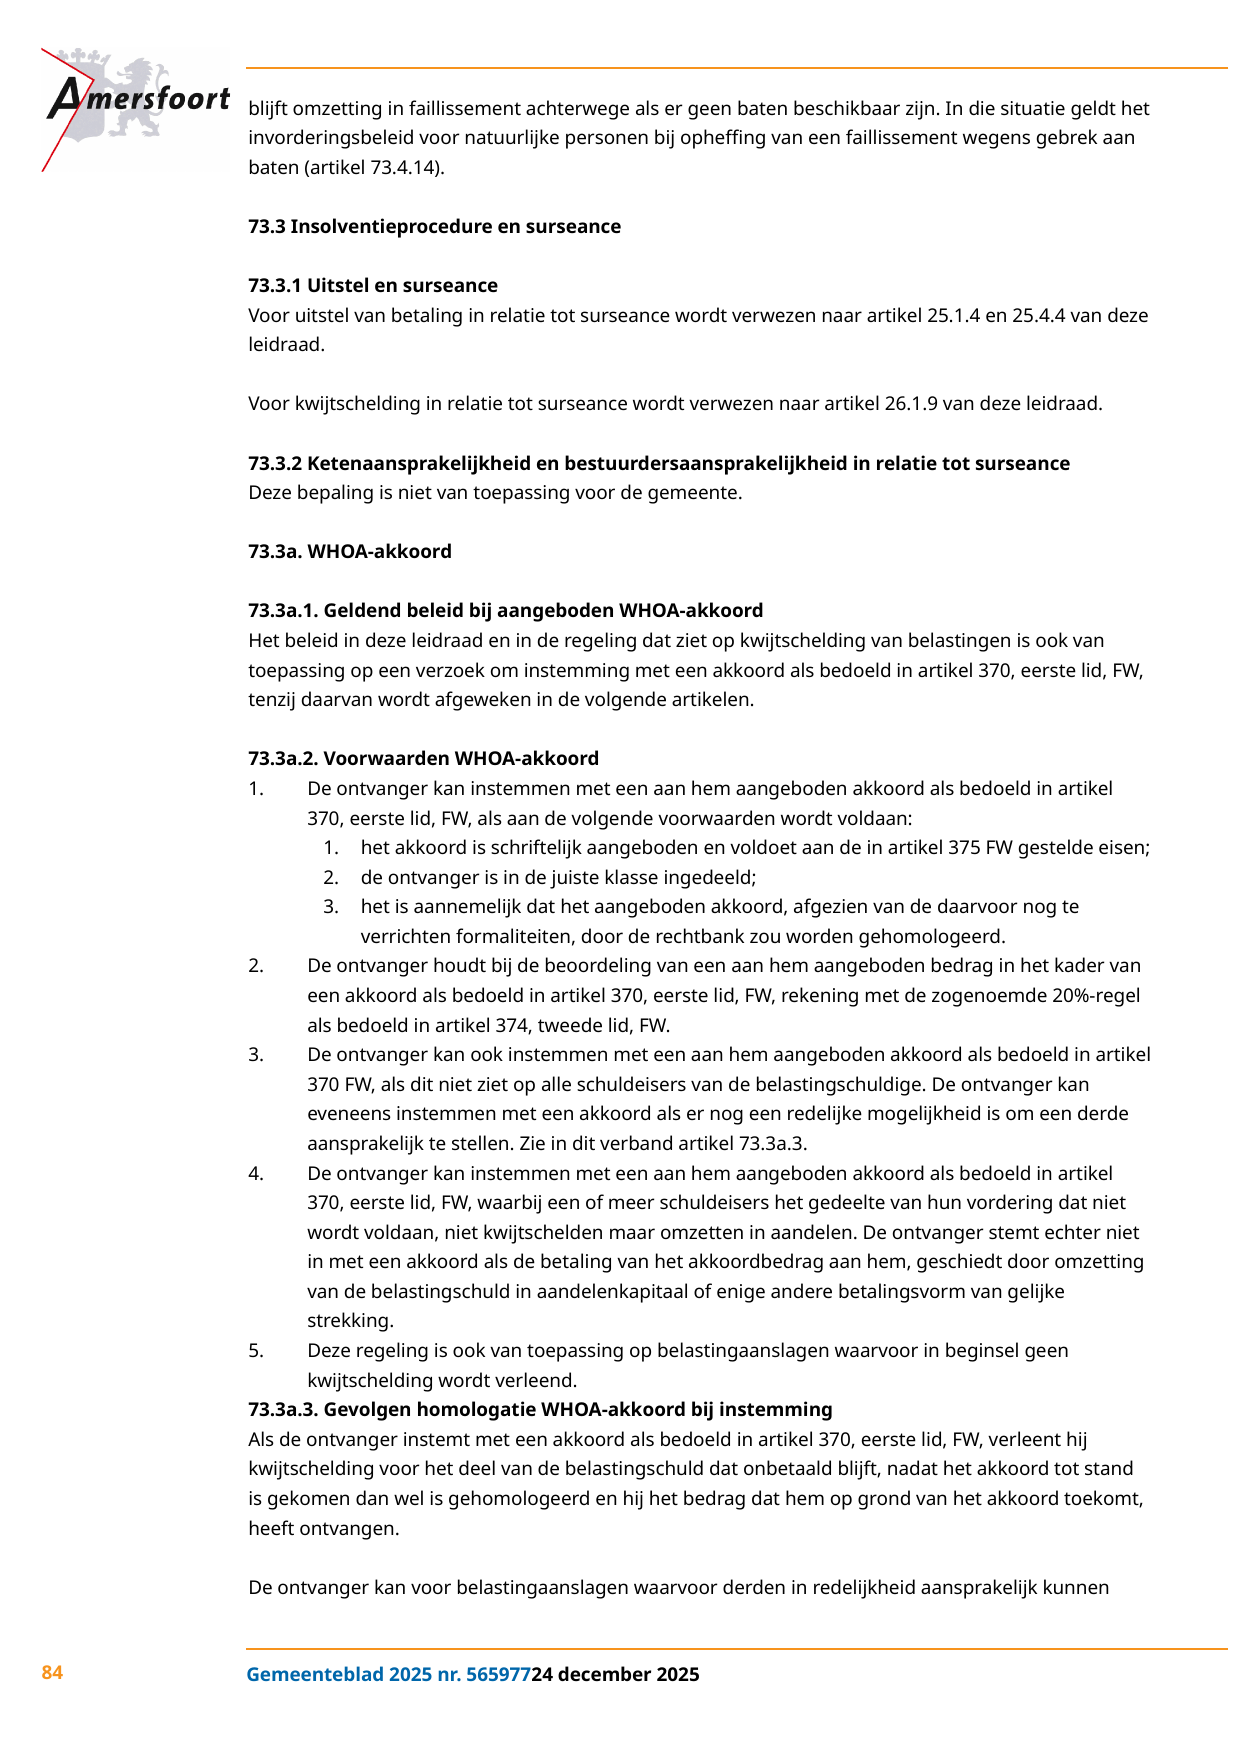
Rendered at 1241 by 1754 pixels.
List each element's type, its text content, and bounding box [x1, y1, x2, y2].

list De ontvanger kan instemmen met een aan hem aangeboden akkoord als bedoeld in artikel 370, eerste lid, FW, waarbij een of meer schuldeisers het gedeelte van hun vordering dat niet wordt voldaan, niet kwijtschelden maar omzetten in aandelen. De ontvanger stemt echter niet in met een akkoord als de betaling van het akkoordbedrag aan hem, geschiedt door omzetting van de belastingschuld in aandelenkapitaal of enige andere betalingsvorm van gelijke strekking. [248, 1160, 1152, 1333]
text Als de ontvanger instemt met een akkoord als bedoeld in artikel 370, eerste lid, FW, verleent hij kwijtschelding voor het deel van de belastingschuld dat onbetaald blijft, nadat het akkoord tot stand is gekomen dan wel is gehomologeerd en hij het bedrag dat hem op grond van het akkoord toekomt, heeft ontvangen. [248, 1426, 1152, 1541]
list De ontvanger kan ook instemmen met een aan hem aangeboden akkoord als bedoeld in artikel 370 FW, als dit niet ziet op alle schuldeisers van de belastingschuldige. De ontvanger kan eveneens instemmen met een akkoord als er nog een redelijke mogelijkheid is om een derde aansprakelijk te stellen. Zie in dit verband artikel 73.3a.3. [248, 1041, 1152, 1156]
picture [41, 47, 231, 172]
list De ontvanger kan instemmen met een aan hem aangeboden akkoord als bedoeld in artikel 370, eerste lid, FW, als aan de volgende voorwaarden wordt voldaan: [248, 775, 1152, 831]
list het akkoord is schriftelijk aangeboden en voldoet aan de in artikel 375 FW gestelde eisen; [323, 834, 1152, 860]
text 73.3 Insolventieprocedure en surseance [248, 213, 1152, 239]
text 73.3a.2. Voorwaarden WHOA-akkoord [248, 746, 1152, 771]
text 73.3.2 Ketenaansprakelijkheid en bestuurdersaansprakelijkheid in relatie tot surseance [248, 450, 1152, 476]
text Deze bepaling is niet van toepassing voor de gemeente. [248, 479, 1152, 505]
text blijft omzetting in faillissement achterwege als er geen baten beschikbaar zijn. In die situatie geldt het invorderingsbeleid voor natuurlijke personen bij opheffing van een faillissement wegens gebrek aan baten (artikel 73.4.14). [248, 95, 1152, 180]
text Voor kwijtschelding in relatie tot surseance wordt verwezen naar artikel 26.1.9 van deze leidraad. [248, 391, 1152, 416]
text 73.3a. WHOA-akkoord [248, 538, 1152, 564]
text 73.3a.3. Gevolgen homologatie WHOA-akkoord bij instemming [248, 1396, 1152, 1422]
list de ontvanger is in de juiste klasse ingedeeld; [323, 864, 1152, 890]
text Voor uitstel van betaling in relatie tot surseance wordt verwezen naar artikel 25.1.4 en 25.4.4 van deze leidraad. [248, 302, 1152, 357]
text 73.3.1 Uitstel en surseance [248, 272, 1152, 298]
list Deze regeling is ook van toepassing op belastingaanslagen waarvoor in beginsel geen kwijtschelding wordt verleend. [248, 1337, 1152, 1393]
text Het beleid in deze leidraad en in de regeling dat ziet op kwijtschelding van belastingen is ook van toepassing op een verzoek om instemming met een akkoord als bedoeld in artikel 370, eerste lid, FW, tenzij daarvan wordt afgeweken in de volgende artikelen. [248, 627, 1152, 712]
text De ontvanger kan voor belastingaanslagen waarvoor derden in redelijkheid aansprakelijk kunnen [248, 1574, 1152, 1600]
text 73.3a.1. Geldend beleid bij aangeboden WHOA-akkoord [248, 598, 1152, 623]
list het is aannemelijk dat het aangeboden akkoord, afgezien van de daarvoor nog te verrichten formaliteiten, door de rechtbank zou worden gehomologeerd. [323, 893, 1152, 949]
list De ontvanger houdt bij de beoordeling van een aan hem aangeboden bedrag in het kader van een akkoord als bedoeld in artikel 370, eerste lid, FW, rekening met de zogenoemde 20%-regel als bedoeld in artikel 374, tweede lid, FW. [248, 953, 1152, 1038]
